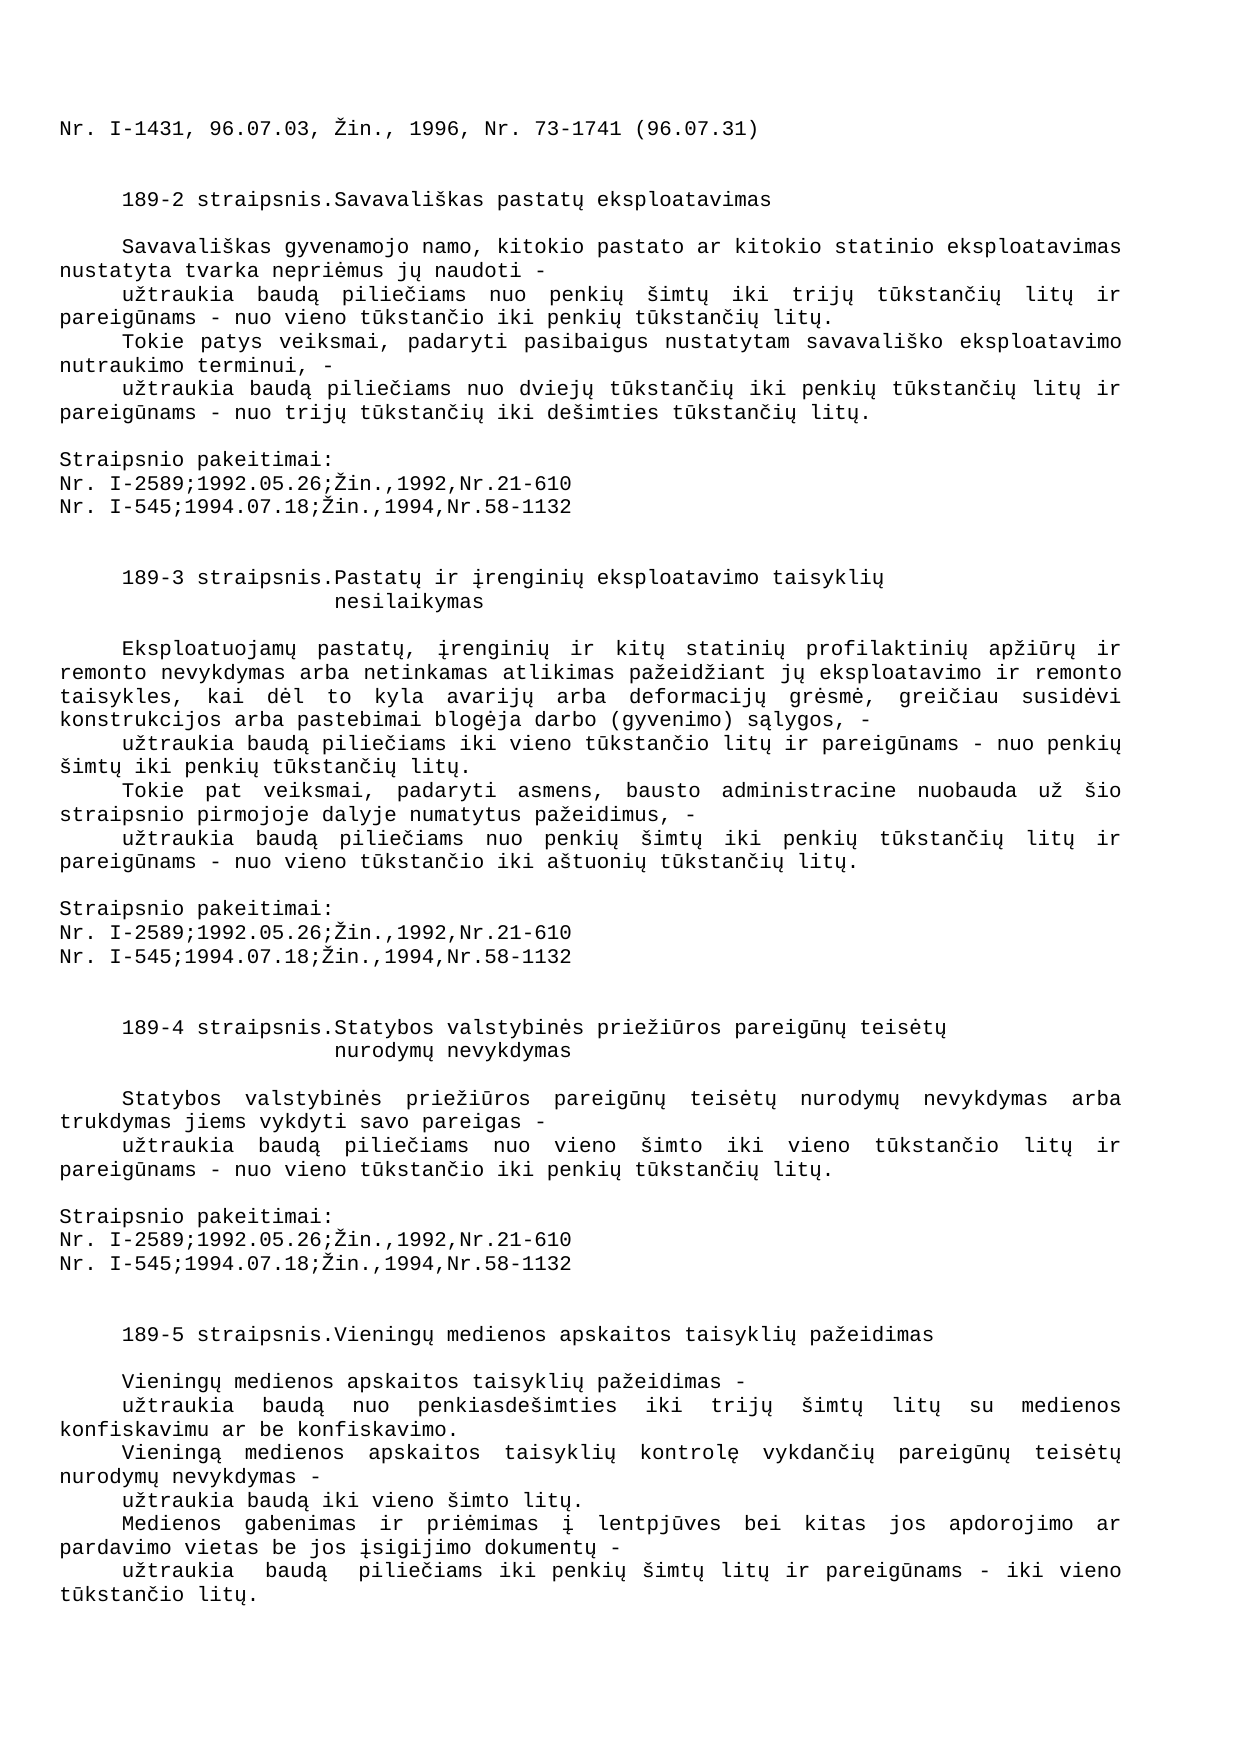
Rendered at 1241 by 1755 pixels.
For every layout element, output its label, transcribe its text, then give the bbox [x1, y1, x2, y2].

text Nr. I-2589;1992.05.26;Žin.,1992,Nr.21-610 [59, 473, 1122, 496]
text užtraukia baudą nuo penkiasdešimties iki trijų šimtų litų su medienos konfiskavimu ar be konfiskavimo. [59, 1395, 1122, 1442]
text Statybos valstybinės priežiūros pareigūnų teisėtų nurodymų nevykdymas arba trukdymas jiems vykdyti savo pareigas - [59, 1088, 1122, 1135]
text Medienos gabenimas ir priėmimas į lentpjūves bei kitas jos apdorojimo ar pardavimo vietas be jos įsigijimo dokumentų - [59, 1513, 1122, 1561]
text 189-3 straipsnis.Pastatų ir įrenginių eksploatavimo taisyklių [59, 567, 1122, 591]
text Nr. I-545;1994.07.18;Žin.,1994,Nr.58-1132 [59, 946, 1122, 969]
text Nr. I-545;1994.07.18;Žin.,1994,Nr.58-1132 [59, 496, 1122, 520]
text Straipsnio pakeitimai: [59, 1206, 1122, 1229]
text Nr. I-2589;1992.05.26;Žin.,1992,Nr.21-610 [59, 1229, 1122, 1253]
text Nr. I-1431, 96.07.03, Žin., 1996, Nr. 73-1741 (96.07.31) [59, 118, 1122, 142]
text užtraukia baudą piliečiams nuo vieno šimto iki vieno tūkstančio litų ir pareigūnams - nuo vieno tūkstančio iki penkių tūkstančių litų. [59, 1135, 1122, 1182]
text užtraukia baudą iki vieno šimto litų. [59, 1489, 1122, 1513]
text užtraukia baudą piliečiams nuo dviejų tūkstančių iki penkių tūkstančių litų ir pareigūnams - nuo trijų tūkstančių iki dešimties tūkstančių litų. [59, 378, 1122, 426]
text nesilaikymas [59, 591, 1122, 615]
text Tokie patys veiksmai, padaryti pasibaigus nustatytam savavališko eksploatavimo nutraukimo terminui, - [59, 331, 1122, 378]
text užtraukia baudą piliečiams iki penkių šimtų litų ir pareigūnams - iki vieno tūkstančio litų. [59, 1561, 1122, 1608]
text Vieningą medienos apskaitos taisyklių kontrolę vykdančių pareigūnų teisėtų nurodymų nevykdymas - [59, 1442, 1122, 1489]
text Straipsnio pakeitimai: [59, 449, 1122, 473]
text Nr. I-545;1994.07.18;Žin.,1994,Nr.58-1132 [59, 1253, 1122, 1277]
text 189-2 straipsnis.Savavališkas pastatų eksploatavimas [59, 189, 1122, 213]
text Straipsnio pakeitimai: [59, 898, 1122, 922]
text Nr. I-2589;1992.05.26;Žin.,1992,Nr.21-610 [59, 922, 1122, 946]
text 189-4 straipsnis.Statybos valstybinės priežiūros pareigūnų teisėtų [59, 1017, 1122, 1040]
text Savavališkas gyvenamojo namo, kitokio pastato ar kitokio statinio eksploatavimas nustatyta tvarka nepriėmus jų naudoti - [59, 236, 1122, 284]
text 189-5 straipsnis.Vieningų medienos apskaitos taisyklių pažeidimas [59, 1324, 1122, 1348]
text Vieningų medienos apskaitos taisyklių pažeidimas - [59, 1371, 1122, 1395]
text Eksploatuojamų pastatų, įrenginių ir kitų statinių profilaktinių apžiūrų ir remonto nevykdymas arba netinkamas atlikimas pažeidžiant jų eksploatavimo ir remonto taisykles, kai dėl to kyla avarijų arba deformacijų grėsmė, greičiau susidėvi konstrukcijos arba pastebimai blogėja darbo (gyvenimo) sąlygos, - [59, 638, 1122, 733]
text užtraukia baudą piliečiams iki vieno tūkstančio litų ir pareigūnams - nuo penkių šimtų iki penkių tūkstančių litų. [59, 733, 1122, 780]
text nurodymų nevykdymas [59, 1040, 1122, 1064]
text Tokie pat veiksmai, padaryti asmens, bausto administracine nuobauda už šio straipsnio pirmojoje dalyje numatytus pažeidimus, - [59, 780, 1122, 827]
text užtraukia baudą piliečiams nuo penkių šimtų iki penkių tūkstančių litų ir pareigūnams - nuo vieno tūkstančio iki aštuonių tūkstančių litų. [59, 827, 1122, 875]
text užtraukia baudą piliečiams nuo penkių šimtų iki trijų tūkstančių litų ir pareigūnams - nuo vieno tūkstančio iki penkių tūkstančių litų. [59, 284, 1122, 331]
